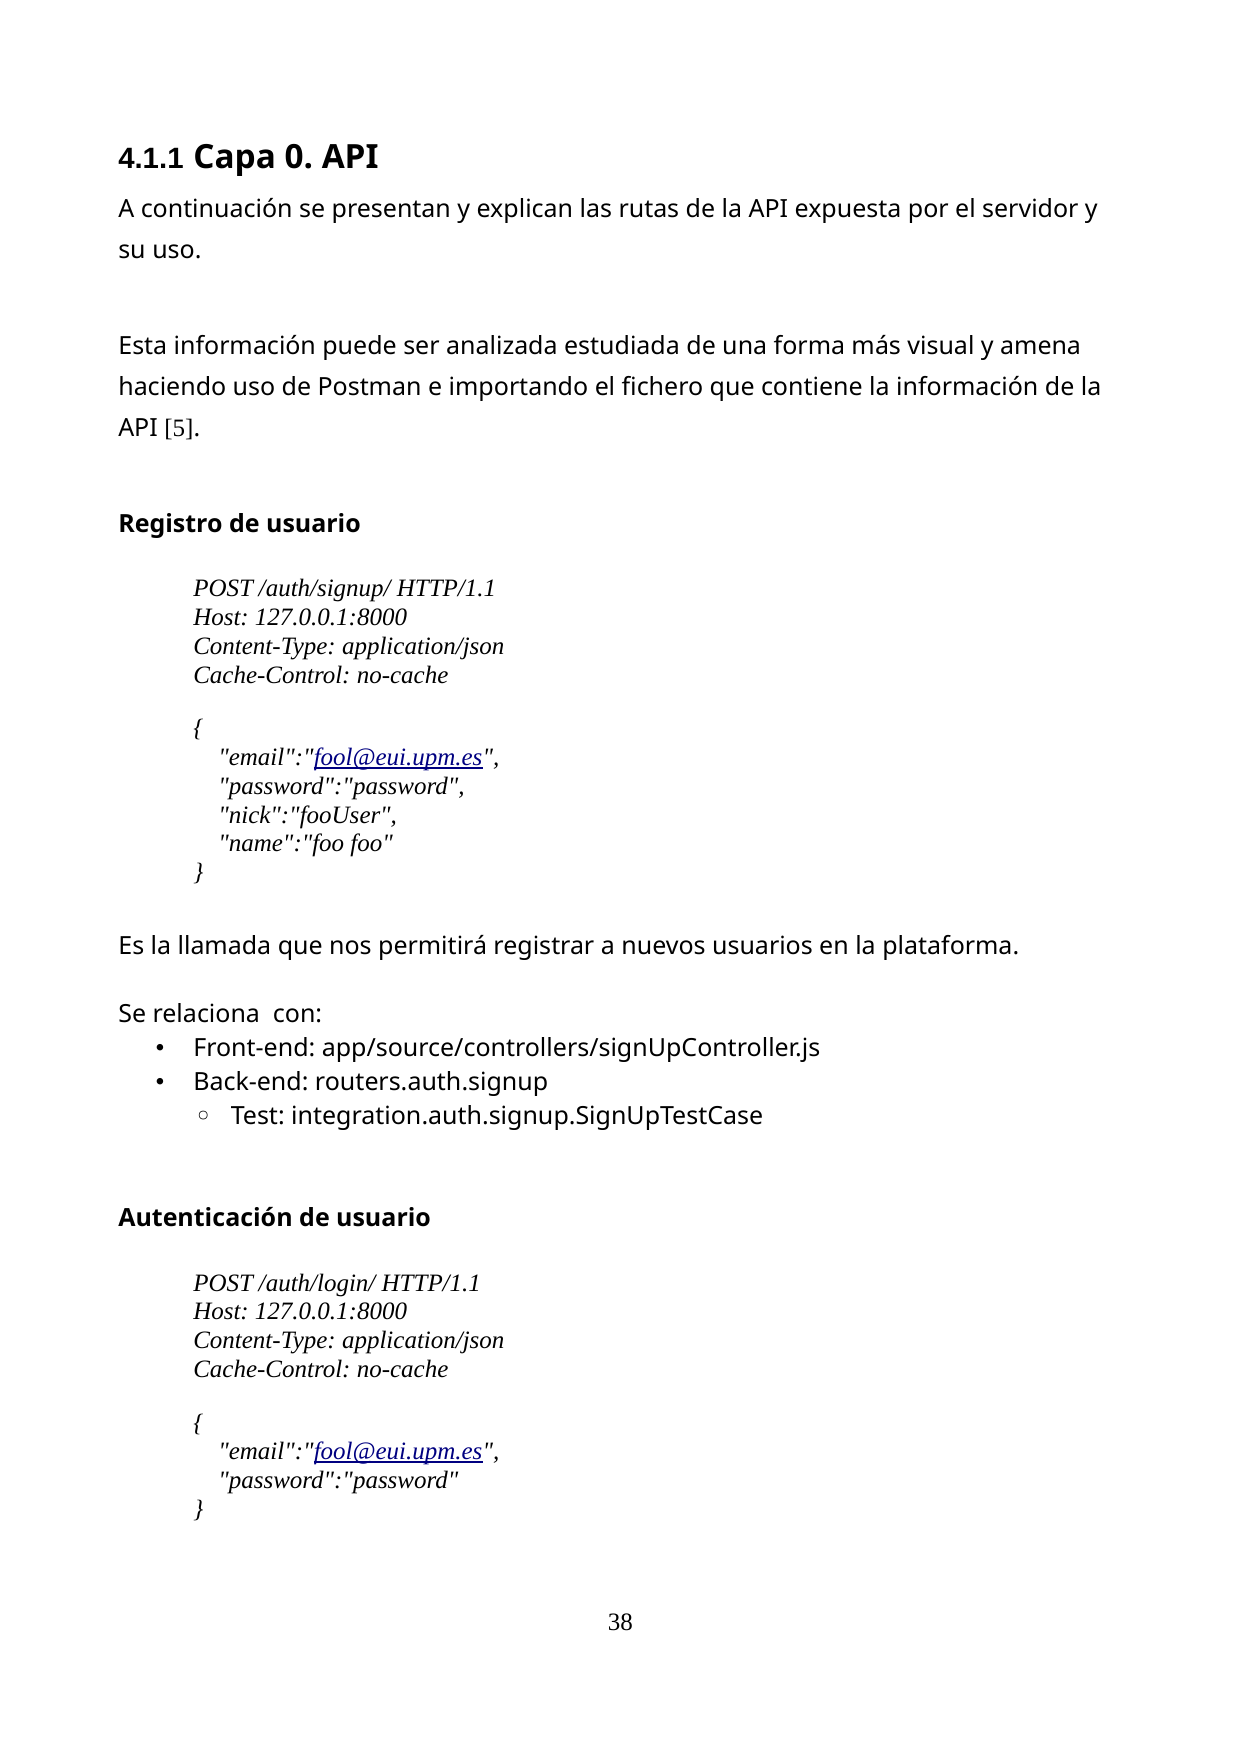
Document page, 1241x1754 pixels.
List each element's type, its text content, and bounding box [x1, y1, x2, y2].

list Front-end: app/source/controllers/signUpController.js [156, 1029, 1122, 1063]
text POST /auth/signup/ HTTP/1.1 Host: 127.0.0.1:8000 Content-Type: application/json Cache-Control: no-cache [193, 573, 1019, 688]
list Back-end: routers.auth.signup [156, 1063, 1122, 1098]
text POST /auth/login/ HTTP/1.1 Host: 127.0.0.1:8000 Content-Type: application/json Cache-Control: no-cache [193, 1268, 1122, 1383]
text A continuación se presentan y explican las rutas de la API expuesta por el servidor y su uso. [118, 191, 1122, 306]
text { "email":"fool@eui.upm.es", "password":"password", "nick":"fooUser", "name":"foo foo" } [193, 713, 1019, 915]
subtitle Capa 0. API [118, 133, 1122, 178]
text Esta información puede ser analizada estudiada de una forma más visual y amena haciendo uso de Postman e importando el fichero que contiene la información de la API [5]. [118, 328, 1122, 443]
text Se relaciona con: [118, 995, 1122, 1029]
text Es la llamada que nos permitirá registrar a nuevos usuarios en la plataforma. [118, 927, 1122, 961]
text { "email":"fool@eui.upm.es", "password":"password" } [193, 1408, 1122, 1551]
text Autenticación de usuario [118, 1200, 1122, 1234]
text Registro de usuario [118, 465, 1122, 540]
list Test: integration.auth.signup.SignUpTestCase [193, 1098, 1122, 1132]
